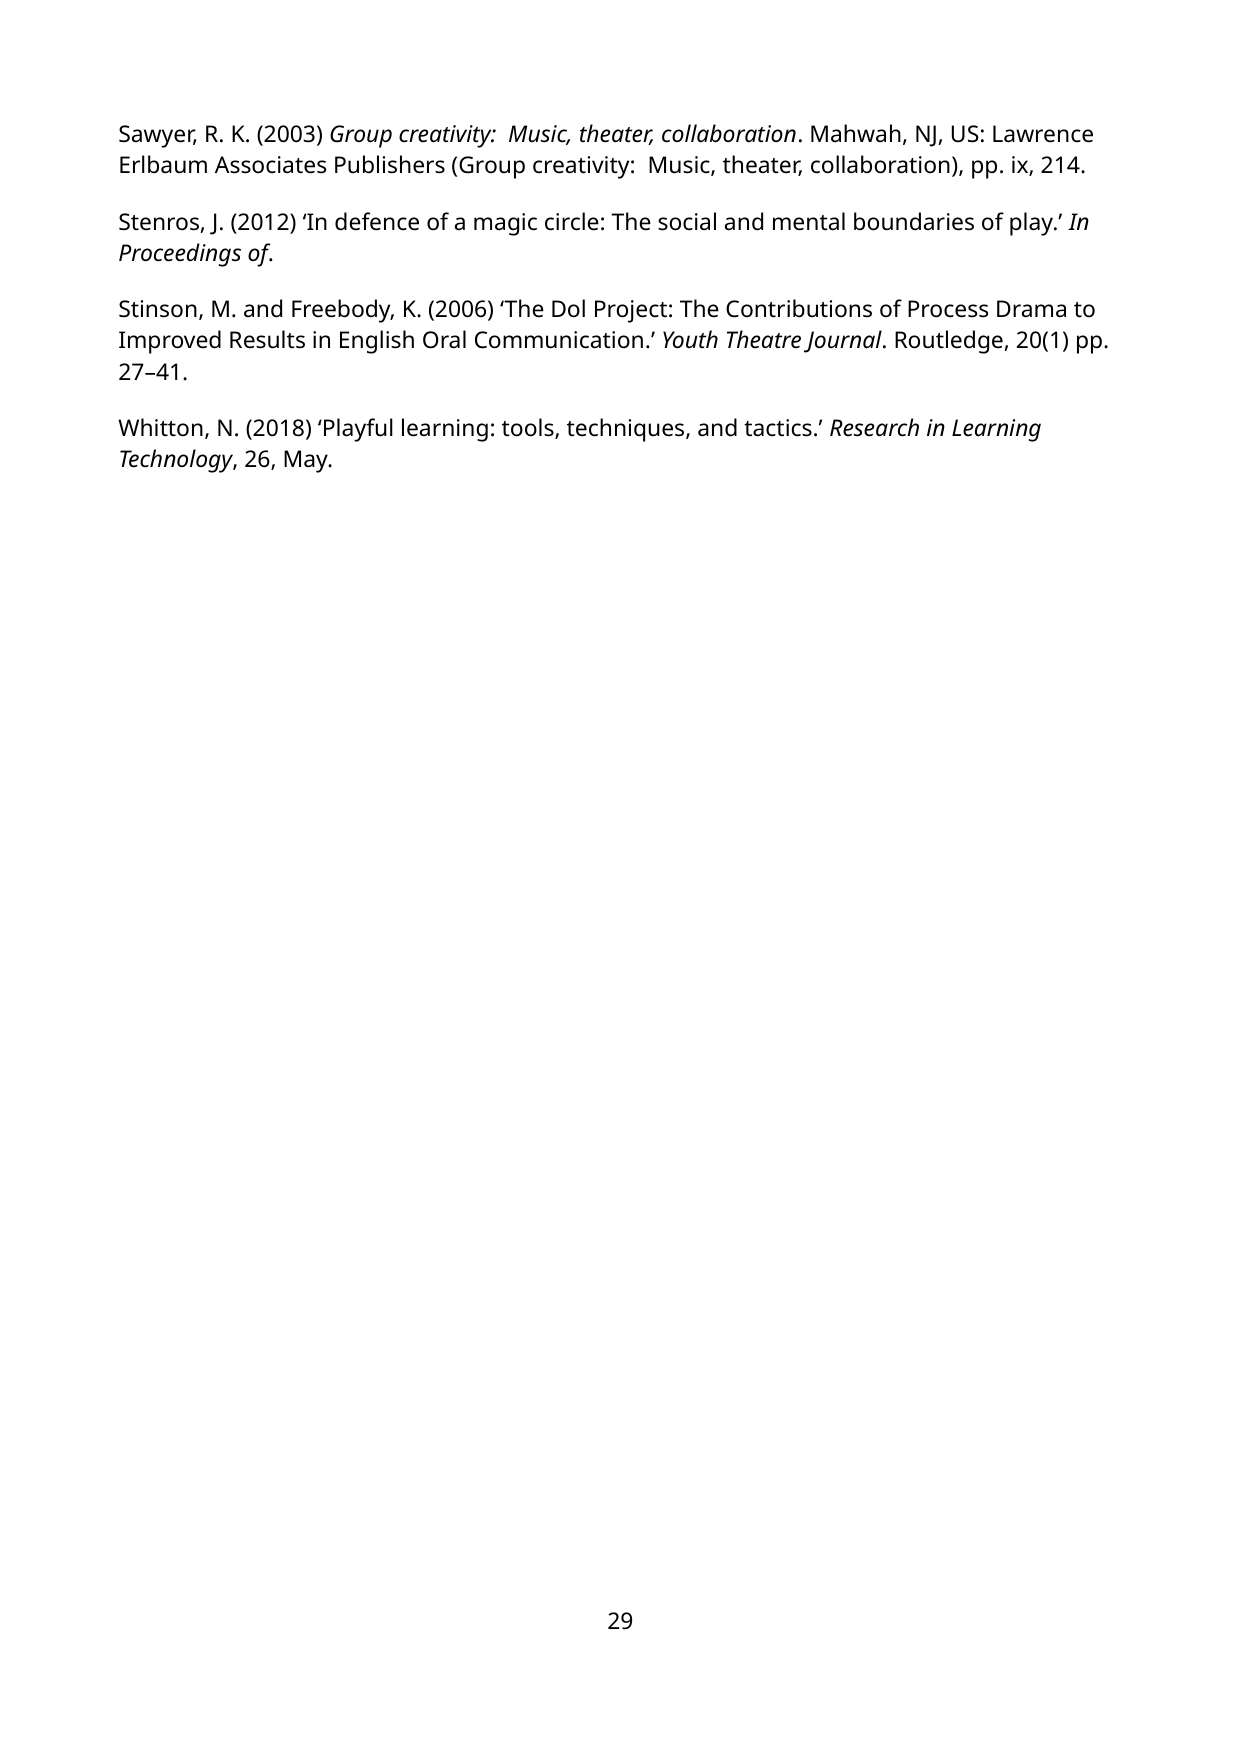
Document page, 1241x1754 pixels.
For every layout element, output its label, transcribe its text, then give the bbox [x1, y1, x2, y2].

text Whitton, N. (2018) ‘Playful learning: tools, techniques, and tactics.’ Research in Learning Technology, 26, May. [118, 412, 1122, 474]
text Sawyer, R. K. (2003) Group creativity: Music, theater, collaboration. Mahwah, NJ, US: Lawrence Erlbaum Associates Publishers (Group creativity: Music, theater, collaboration), pp. ix, 214. [118, 118, 1122, 181]
text Stinson, M. and Freebody, K. (2006) ‘The Dol Project: The Contributions of Process Drama to Improved Results in English Oral Communication.’ Youth Theatre Journal. Routledge, 20(1) pp. 27–41. [118, 293, 1122, 387]
text Stenros, J. (2012) ‘In defence of a magic circle: The social and mental boundaries of play.’ In Proceedings of. [118, 206, 1122, 268]
